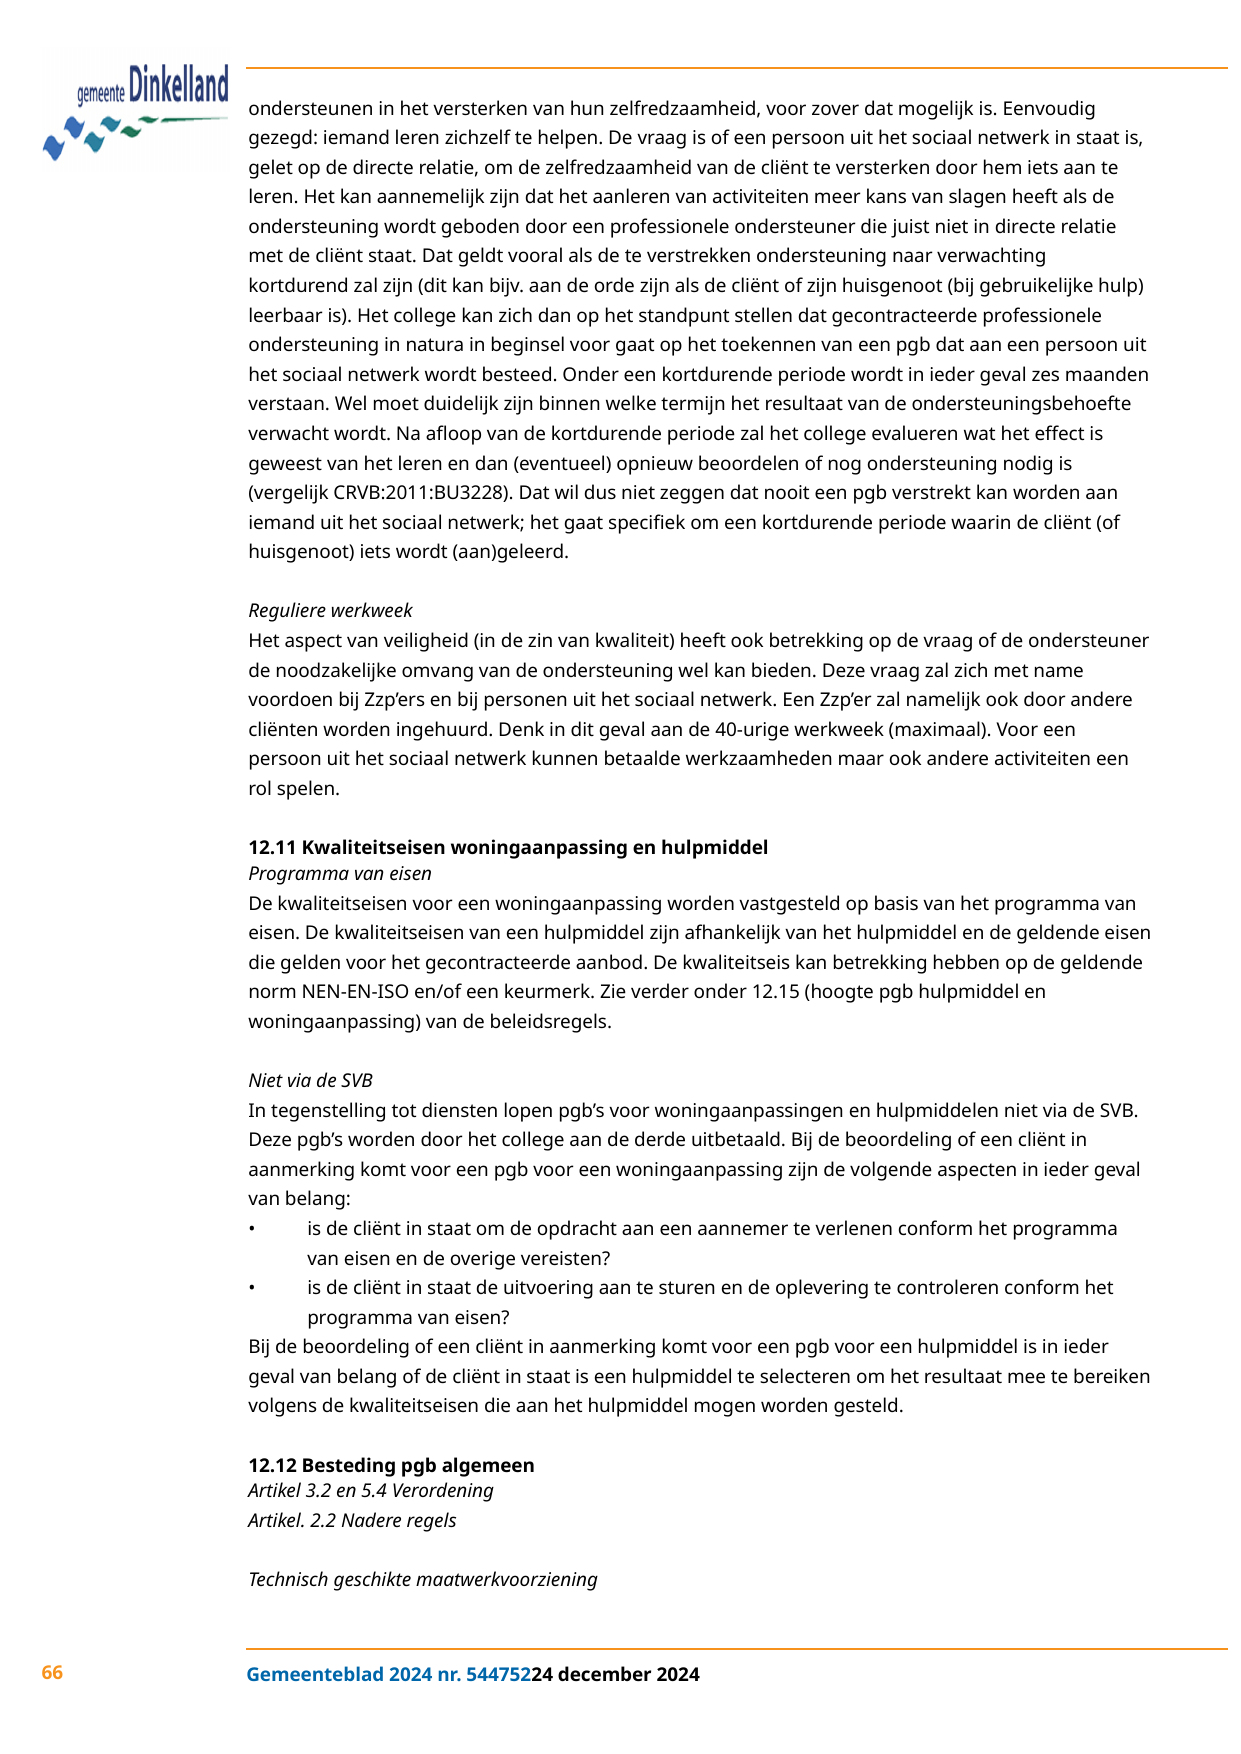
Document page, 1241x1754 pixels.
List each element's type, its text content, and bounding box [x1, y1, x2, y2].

list is de cliënt in staat de uitvoering aan te sturen en de oplevering te controleren conform het programma van eisen? [248, 1274, 1152, 1329]
text Reguliere werkweek [248, 598, 1152, 623]
list is de cliënt in staat om de opdracht aan een aannemer te verlenen conform het programma van eisen en de overige vereisten? [248, 1215, 1152, 1270]
text 12.12 Besteding pgb algemeen [248, 1452, 1152, 1477]
text Niet via de SVB [248, 1067, 1152, 1093]
text Artikel 3.2 en 5.4 Verordening [248, 1477, 1152, 1503]
text Technisch geschikte maatwerkvoorziening [248, 1566, 1152, 1592]
text Artikel. 2.2 Nadere regels [248, 1507, 1152, 1533]
text Programma van eisen [248, 860, 1152, 886]
text De kwaliteitseisen voor een woningaanpassing worden vastgesteld op basis van het programma van eisen. De kwaliteitseisen van een hulpmiddel zijn afhankelijk van het hulpmiddel en de geldende eisen die gelden voor het gecontracteerde aanbod. De kwaliteitseis kan betrekking hebben op de geldende norm NEN-EN-ISO en/of een keurmerk. Zie verder onder 12.15 (hoogte pgb hulpmiddel en woningaanpassing) van de beleidsregels. [248, 890, 1152, 1034]
text 12.11 Kwaliteitseisen woningaanpassing en hulpmiddel [248, 834, 1152, 860]
picture [41, 47, 231, 172]
text ondersteunen in het versterken van hun zelfredzaamheid, voor zover dat mogelijk is. Eenvoudig gezegd: iemand leren zichzelf te helpen. De vraag is of een persoon uit het sociaal netwerk in staat is, gelet op de directe relatie, om de zelfredzaamheid van de cliënt te versterken door hem iets aan te leren. Het kan aannemelijk zijn dat het aanleren van activiteiten meer kans van slagen heeft als de ondersteuning wordt geboden door een professionele ondersteuner die juist niet in directe relatie met de cliënt staat. Dat geldt vooral als de te verstrekken ondersteuning naar verwachting kortdurend zal zijn (dit kan bijv. aan de orde zijn als de cliënt of zijn huisgenoot (bij gebruikelijke hulp) leerbaar is). Het college kan zich dan op het standpunt stellen dat gecontracteerde professionele ondersteuning in natura in beginsel voor gaat op het toekennen van een pgb dat aan een persoon uit het sociaal netwerk wordt besteed. Onder een kortdurende periode wordt in ieder geval zes maanden verstaan. Wel moet duidelijk zijn binnen welke termijn het resultaat van de ondersteuningsbehoefte verwacht wordt. Na afloop van de kortdurende periode zal het college evalueren wat het effect is geweest van het leren en dan (eventueel) opnieuw beoordelen of nog ondersteuning nodig is (vergelijk CRVB:2011:BU3228). Dat wil dus niet zeggen dat nooit een pgb verstrekt kan worden aan iemand uit het sociaal netwerk; het gaat specifiek om een kortdurende periode waarin de cliënt (of huisgenoot) iets wordt (aan)geleerd. [248, 95, 1152, 564]
text Bij de beoordeling of een cliënt in aanmerking komt voor een pgb voor een hulpmiddel is in ieder geval van belang of de cliënt in staat is een hulpmiddel te selecteren om het resultaat mee te bereiken volgens de kwaliteitseisen die aan het hulpmiddel mogen worden gesteld. [248, 1333, 1152, 1418]
text Het aspect van veiligheid (in de zin van kwaliteit) heeft ook betrekking op de vraag of de ondersteuner de noodzakelijke omvang van de ondersteuning wel kan bieden. Deze vraag zal zich met name voordoen bij Zzp’ers en bij personen uit het sociaal netwerk. Een Zzp’er zal namelijk ook door andere cliënten worden ingehuurd. Denk in dit geval aan de 40-urige werkweek (maximaal). Voor een persoon uit het sociaal netwerk kunnen betaalde werkzaamheden maar ook andere activiteiten een rol spelen. [248, 627, 1152, 801]
text In tegenstelling tot diensten lopen pgb’s voor woningaanpassingen en hulpmiddelen niet via de SVB. Deze pgb’s worden door het college aan de derde uitbetaald. Bij de beoordeling of een cliënt in aanmerking komt voor een pgb voor een woningaanpassing zijn de volgende aspecten in ieder geval van belang: [248, 1097, 1152, 1211]
